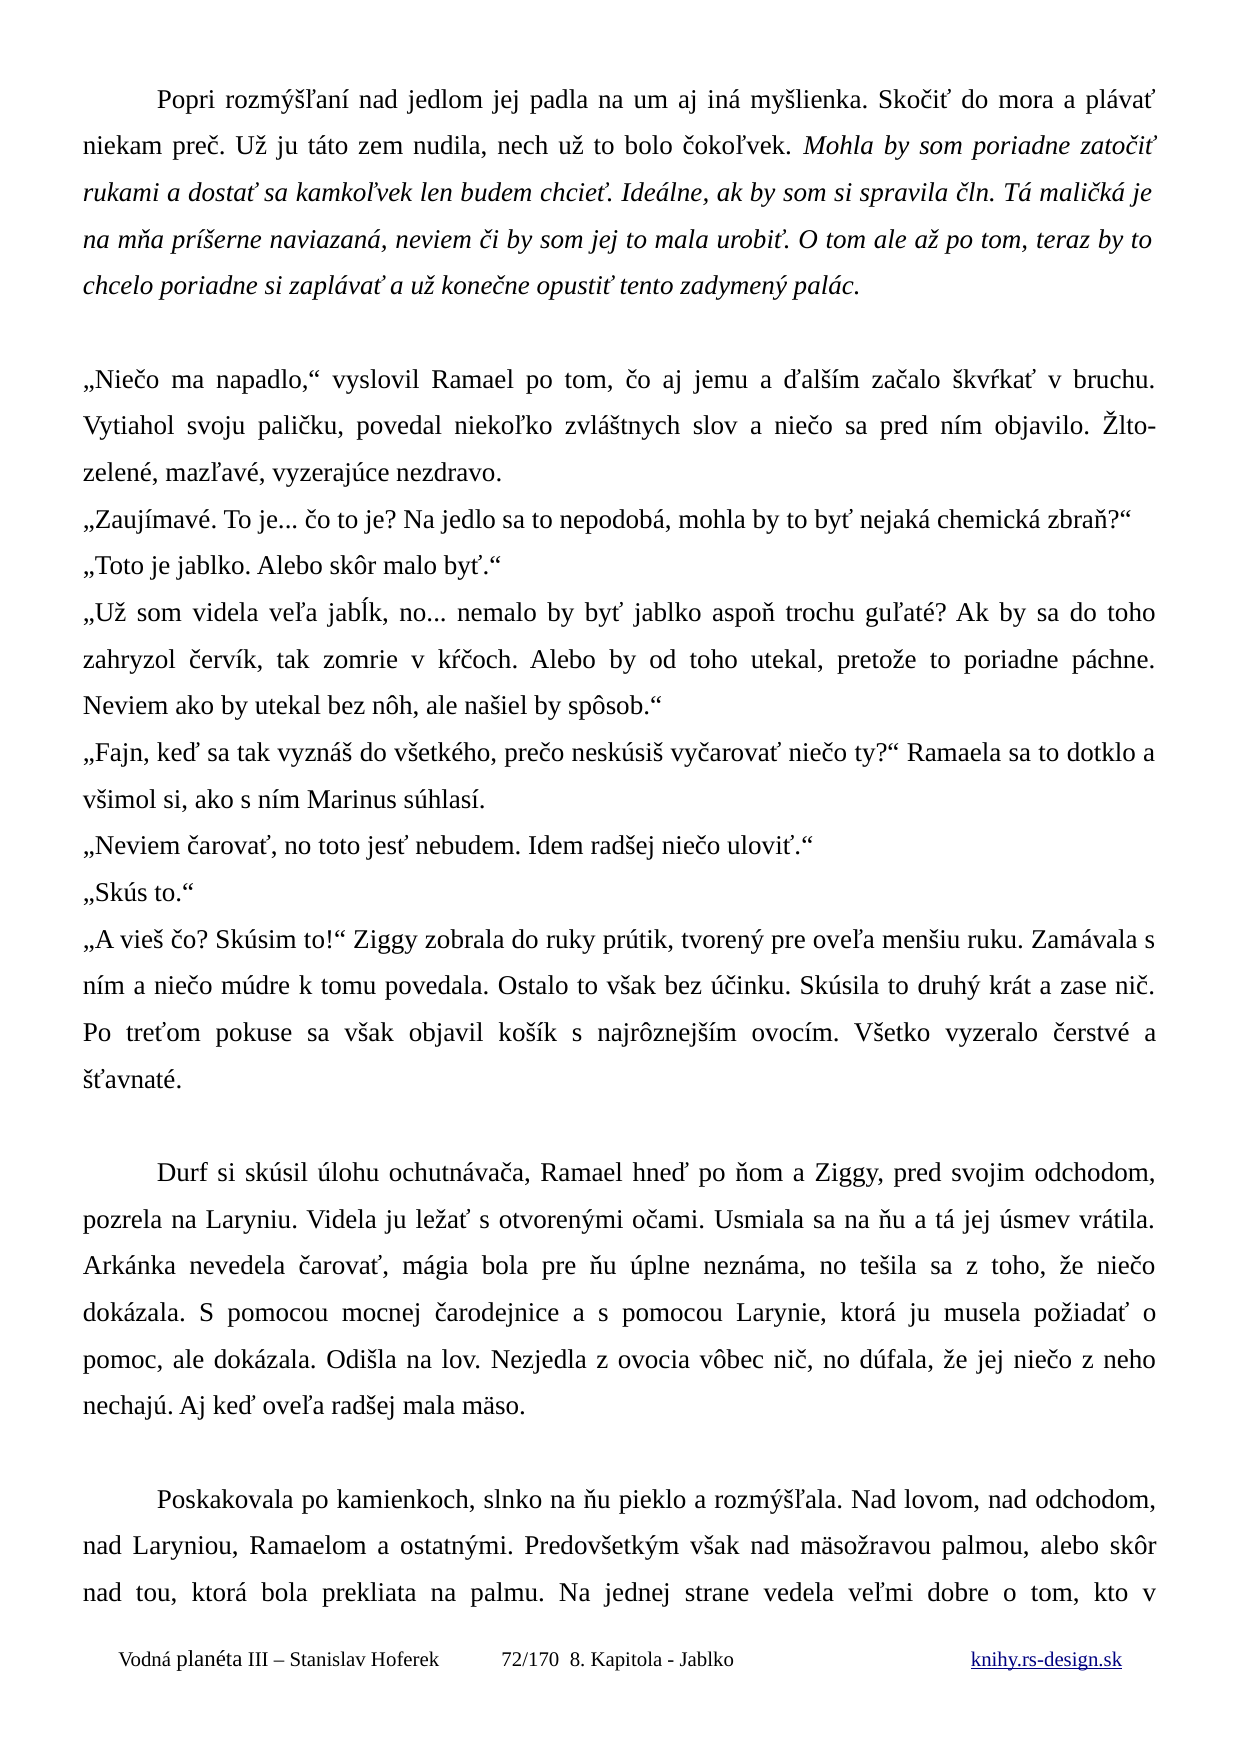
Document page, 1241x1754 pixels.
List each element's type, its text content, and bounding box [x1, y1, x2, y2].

text „Niečo ma napadlo,“ vyslovil Ramael po tom, čo aj jemu a ďalším začalo škvŕkať v bruchu. Vytiahol svoju paličku, povedal niekoľko zvláštnych slov a niečo sa pred ním objavilo. Žlto-zelené, mazľavé, vyzerajúce nezdravo. [83, 363, 1157, 487]
text „Toto je jablko. Alebo skôr malo byť.“ [83, 549, 1157, 581]
text „Fajn, keď sa tak vyznáš do všetkého, prečo neskúsiš vyčarovať niečo ty?“ Ramaela sa to dotklo a všimol si, ako s ním Marinus súhlasí. [83, 736, 1157, 814]
text „Skús to.“ [83, 876, 1157, 907]
text „Neviem čarovať, no toto jesť nebudem. Idem radšej niečo uloviť.“ [83, 829, 1157, 861]
text „A vieš čo? Skúsim to!“ Ziggy zobrala do ruky prútik, tvorený pre oveľa menšiu ruku. Zamávala s ním a niečo múdre k tomu povedala. Ostalo to však bez účinku. Skúsila to druhý krát a zase nič. Po treťom pokuse sa však objavil košík s najrôznejším ovocím. Všetko vyzeralo čerstvé a šťavnaté. [83, 923, 1157, 1094]
text Poskakovala po kamienkoch, slnko na ňu pieklo a rozmýšľala. Nad lovom, nad odchodom, nad Laryniou, Ramaelom a ostatnými. Predovšetkým však nad mäsožravou palmou, alebo skôr nad tou, ktorá bola prekliata na palmu. Na jednej strane vedela veľmi dobre o tom, kto v [83, 1483, 1157, 1607]
text Durf si skúsil úlohu ochutnávača, Ramael hneď po ňom a Ziggy, pred svojim odchodom, pozrela na Laryniu. Videla ju ležať s otvorenými očami. Usmiala sa na ňu a tá jej úsmev vrátila. Arkánka nevedela čarovať, mágia bola pre ňu úplne neznáma, no tešila sa z toho, že niečo dokázala. S pomocou mocnej čarodejnice a s pomocou Larynie, ktorá ju musela požiadať o pomoc, ale dokázala. Odišla na lov. Nezjedla z ovocia vôbec nič, no dúfala, že jej niečo z neho nechajú. Aj keď oveľa radšej mala mäso. [83, 1156, 1157, 1421]
text „Zaujímavé. To je... čo to je? Na jedlo sa to nepodobá, mohla by to byť nejaká chemická zbraň?“ [83, 503, 1157, 534]
text Popri rozmýšľaní nad jedlom jej padla na um aj iná myšlienka. Skočiť do mora a plávať niekam preč. Už ju táto zem nudila, nech už to bolo čokoľvek. Mohla by som poriadne zatočiť rukami a dostať sa kamkoľvek len budem chcieť. Ideálne, ak by som si spravila čln. Tá maličká je na mňa príšerne naviazaná, neviem či by som jej to mala urobiť. O tom ale až po tom, teraz by to chcelo poriadne si zaplávať a už konečne opustiť tento zadymený palác. [83, 83, 1157, 301]
text „Už som videla veľa jabĺk, no... nemalo by byť jablko aspoň trochu guľaté? Ak by sa do toho zahryzol červík, tak zomrie v kŕčoch. Alebo by od toho utekal, pretože to poriadne páchne. Neviem ako by utekal bez nôh, ale našiel by spôsob.“ [83, 596, 1157, 721]
